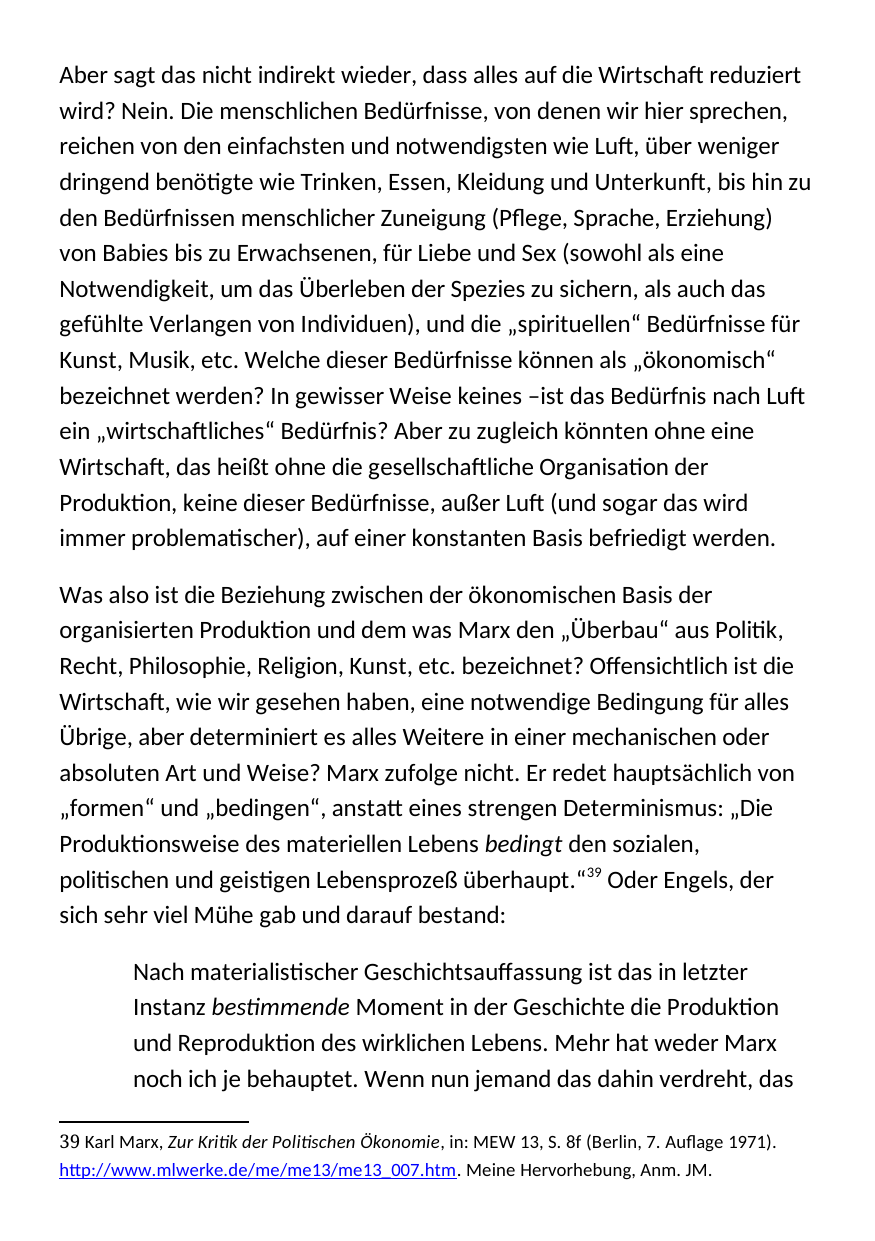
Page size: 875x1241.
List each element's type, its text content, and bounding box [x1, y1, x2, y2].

text Aber sagt das nicht indirekt wieder, dass alles auf die Wirtschaft reduziert wird? Nein. Die menschlichen Bedürfnisse, von denen wir hier sprechen, reichen von den einfachsten und notwendigsten wie Luft, über weniger dringend benötigte wie Trinken, Essen, Kleidung und Unterkunft, bis hin zu den Bedürfnissen menschlicher Zuneigung (Pflege, Sprache, Erziehung) von Babies bis zu Erwachsenen, für Liebe und Sex (sowohl als eine Notwendigkeit, um das Überleben der Spezies zu sichern, als auch das gefühlte Verlangen von Individuen), und die „spirituellen“ Bedürfnisse für Kunst, Musik, etc. Welche dieser Bedürfnisse können als „ökonomisch“ bezeichnet werden? In gewisser Weise keines –ist das Bedürfnis nach Luft ein „wirtschaftliches“ Bedürfnis? Aber zu zugleich könnten ohne eine Wirtschaft, das heißt ohne die gesellschaftliche Organisation der Produktion, keine dieser Bedürfnisse, außer Luft (und sogar das wird immer problematischer), auf einer konstanten Basis befriedigt werden. [59, 59, 815, 553]
text Was also ist die Beziehung zwischen der ökonomischen Basis der organisierten Produktion und dem was Marx den „Überbau“ aus Politik, Recht, Philosophie, Religion, Kunst, etc. bezeichnet? Offensichtlich ist die Wirtschaft, wie wir gesehen haben, eine notwendige Bedingung für alles Übrige, aber determiniert es alles Weitere in einer mechanischen oder absoluten Art und Weise? Marx zufolge nicht. Er redet hauptsächlich von „formen“ und „bedingen“, anstatt eines strengen Determinismus: „Die Produktionsweise des materiellen Lebens bedingt den sozialen, politischen und geistigen Lebensprozeß überhaupt.“ Oder Engels, der sich sehr viel Mühe gab und darauf bestand: [59, 579, 815, 930]
text Nach materialistischer Geschichtsauffassung ist das in letzter Instanz bestimmende Moment in der Geschichte die Produktion und Reproduktion des wirklichen Lebens. Mehr hat weder Marx noch ich je behauptet. Wenn nun jemand das dahin verdreht, das [133, 956, 815, 1094]
text Karl Marx, Zur Kritik der Politischen Ökonomie, in: MEW 13, S. 8f (Berlin, 7. Auflage 1971). http://www.mlwerke.de/me/me13/me13_007.htm. Meine Hervorhebung, Anm. JM. [59, 1128, 815, 1181]
